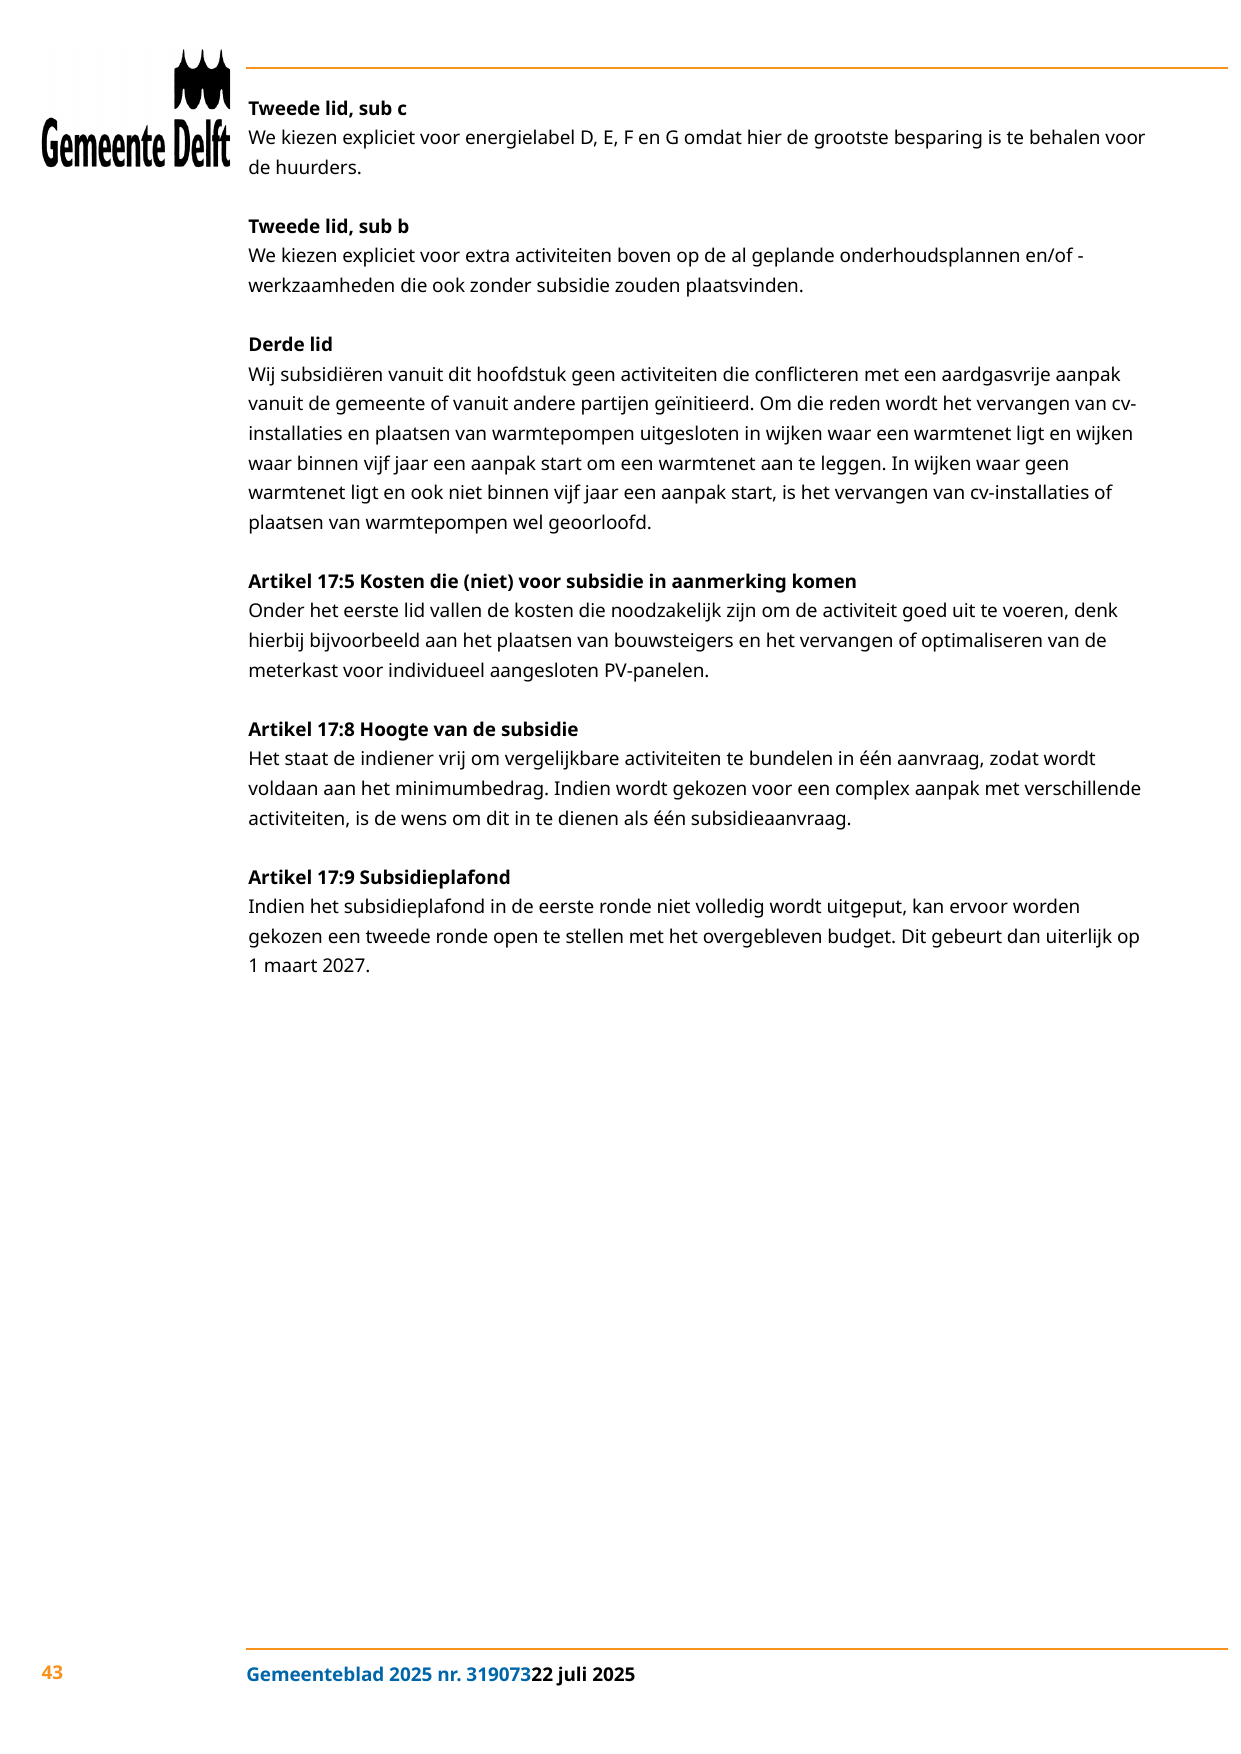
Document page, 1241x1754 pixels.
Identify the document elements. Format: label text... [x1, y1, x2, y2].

text Onder het eerste lid vallen de kosten die noodzakelijk zijn om de activiteit goed uit te voeren, denk hierbij bijvoorbeeld aan het plaatsen van bouwsteigers en het vervangen of optimaliseren van de meterkast voor individueel aangesloten PV-panelen. [248, 598, 1152, 683]
text We kiezen expliciet voor extra activiteiten boven op de al geplande onderhoudsplannen en/of -werkzaamheden die ook zonder subsidie zouden plaatsvinden. [248, 243, 1152, 298]
text Artikel 17:9 Subsidieplafond [248, 864, 1152, 890]
text Het staat de indiener vrij om vergelijkbare activiteiten te bundelen in één aanvraag, zodat wordt voldaan aan het minimumbedrag. Indien wordt gekozen voor een complex aanpak met verschillende activiteiten, is de wens om dit in te dienen als één subsidieaanvraag. [248, 746, 1152, 831]
text Wij subsidiëren vanuit dit hoofdstuk geen activiteiten die conflicteren met een aardgasvrije aanpak vanuit de gemeente of vanuit andere partijen geïnitieerd. Om die reden wordt het vervangen van cv-installaties en plaatsen van warmtepompen uitgesloten in wijken waar een warmtenet ligt en wijken waar binnen vijf jaar een aanpak start om een warmtenet aan te leggen. In wijken waar geen warmtenet ligt en ook niet binnen vijf jaar een aanpak start, is het vervangen van cv-installaties of plaatsen van warmtepompen wel geoorloofd. [248, 361, 1152, 535]
text Indien het subsidieplafond in de eerste ronde niet volledig wordt uitgeput, kan ervoor worden gekozen een tweede ronde open te stellen met het overgebleven budget. Dit gebeurt dan uiterlijk op 1 maart 2027. [248, 893, 1152, 978]
text We kiezen expliciet voor energielabel D, E, F en G omdat hier de grootste besparing is te behalen voor de huurders. [248, 124, 1152, 180]
text Artikel 17:8 Hoogte van de subsidie [248, 716, 1152, 742]
text Tweede lid, sub b [248, 213, 1152, 239]
text Derde lid [248, 331, 1152, 357]
text Artikel 17:5 Kosten die (niet) voor subsidie in aanmerking komen [248, 568, 1152, 594]
text Tweede lid, sub c [248, 95, 1152, 121]
picture [41, 47, 231, 172]
